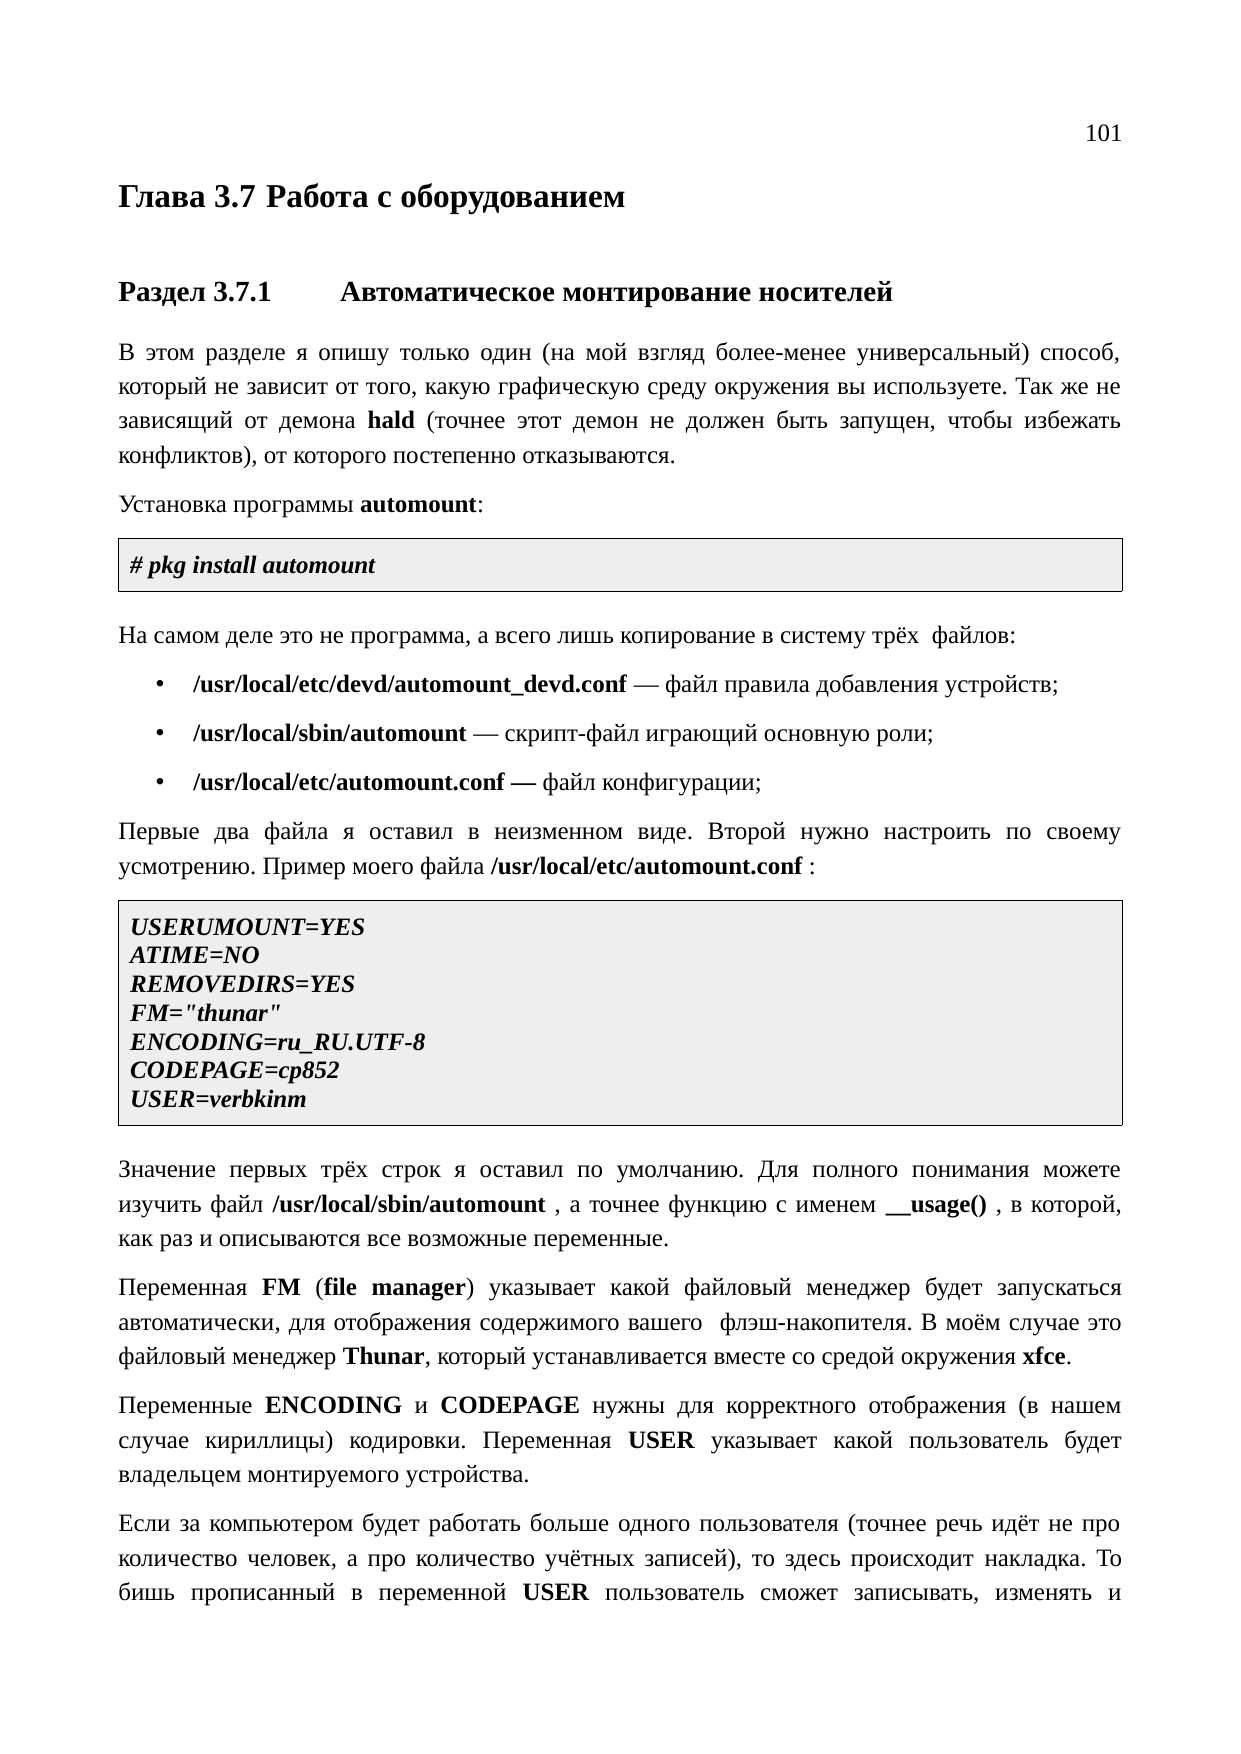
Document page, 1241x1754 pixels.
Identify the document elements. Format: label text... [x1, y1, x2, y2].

subtitle Работа с оборудованием [118, 176, 1122, 215]
text Переменные ENCODING и CODEPAGE нужны для корректного отображения (в нашем случае кириллицы) кодировки. Переменная USER указывает какой пользователь будет владельцем монтируемого устройства. [118, 1391, 1122, 1488]
text Переменная FM (file manager) указывает какой файловый менеджер будет запускаться автоматически, для отображения содержимого вашего флэш-накопителя. В моём случае это файловый менеджер Thunar, который устанавливается вместе со средой окружения xfce. [118, 1272, 1122, 1370]
text Первые два файла я оставил в неизменном виде. Второй нужно настроить по своему усмотрению. Пример моего файла /usr/local/etc/automount.conf : [118, 816, 1122, 880]
text Если за компьютером будет работать больше одного пользователя (точнее речь идёт не про количество человек, а про количество учётных записей), то здесь происходит накладка. То бишь прописанный в переменной USER пользователь сможет записывать, изменять и [118, 1508, 1122, 1606]
subtitle Автоматическое монтирование носителей [118, 274, 1122, 307]
text Установка программы automount: [118, 489, 1122, 518]
list /usr/local/etc/devd/automount_devd.conf — файл правила добавления устройств; [156, 669, 1122, 698]
text В этом разделе я опишу только один (на мой взгляд более-менее универсальный) способ, который не зависит от того, какую графическую среду окружения вы используете. Так же не зависящий от демона hald (точнее этот демон не должен быть запущен, чтобы избежать конфликтов), от которого постепенно отказываются. [118, 337, 1122, 469]
text # pkg install automount [119, 539, 1122, 591]
text FM="thunar" [119, 986, 1122, 1015]
text На самом деле это не программа, а всего лишь копирование в систему трёх файлов: [118, 620, 1122, 649]
text REMOVEDIRS=YES [119, 957, 1122, 986]
text ATIME=NO [119, 929, 1122, 957]
text Значение первых трёх строк я оставил по умолчанию. Для полного понимания можете изучить файл /usr/local/sbin/automount , а точнее функцию с именем __usage() , в которой, как раз и описываются все возможные переменные. [118, 1154, 1122, 1252]
text CODEPAGE=cp852 [119, 1044, 1122, 1072]
list /usr/local/sbin/automount — скрипт-файл играющий основную роли; [156, 718, 1122, 747]
text USER=verbkinm [119, 1072, 1122, 1125]
list /usr/local/etc/automount.conf — файл конфигурации; [156, 767, 1122, 796]
text USERUMOUNT=YES [119, 901, 1122, 929]
text ENCODING=ru_RU.UTF-8 [119, 1015, 1122, 1044]
